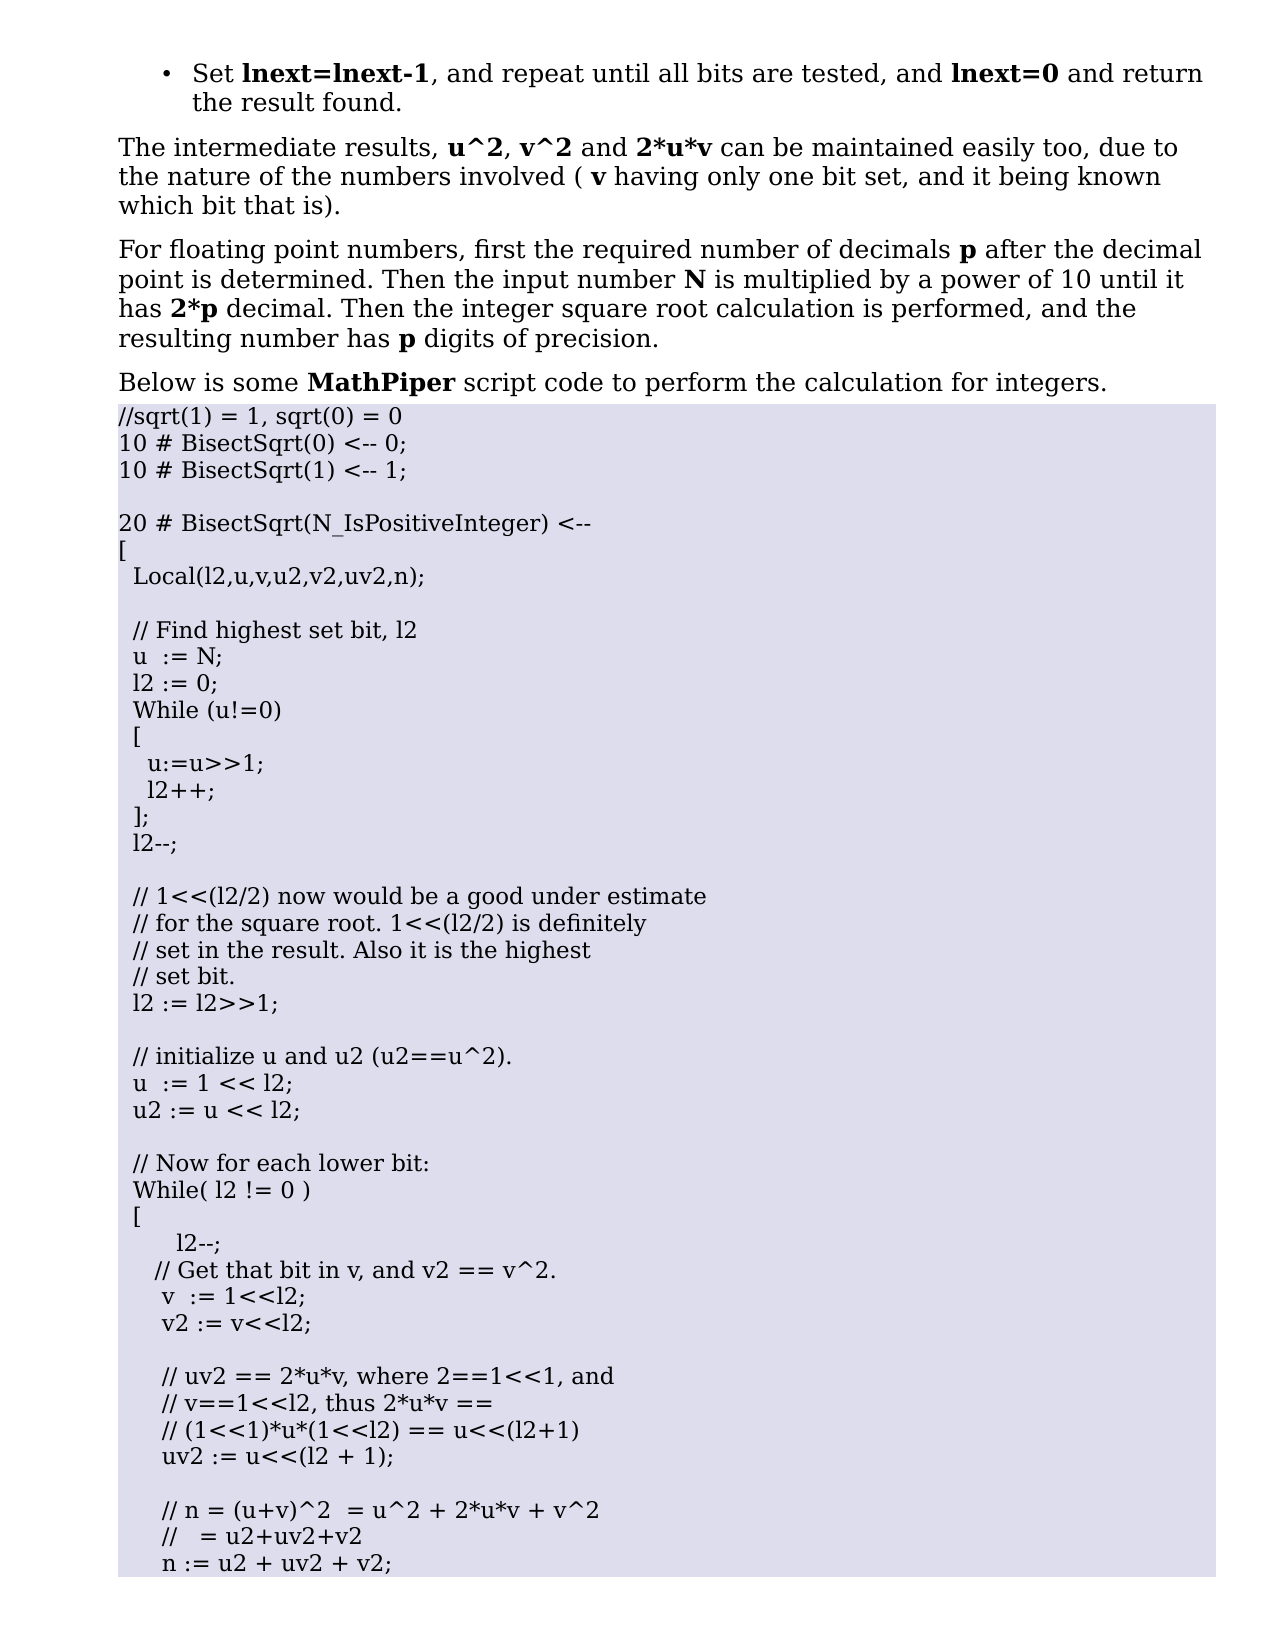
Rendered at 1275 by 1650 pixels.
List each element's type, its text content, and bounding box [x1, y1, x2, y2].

table_header //sqrt(1) = 1, sqrt(0) = 0 10 # BisectSqrt(0) <-- 0; 10 # BisectSqrt(1) <-- 1; 20 # BisectSqrt(N_IsPositiveInteger) <-- [ Local(l2,u,v,u2,v2,uv2,n); // Find highest set bit, l2 u := N; l2 := 0; While (u!=0) [ u:=u>>1; l2++; ]; l2--; // 1<<(l2/2) now would be a good under estimate // for the square root. 1<<(l2/2) is definitely // set in the result. Also it is the highest // set bit. l2 := l2>>1; // initialize u and u2 (u2==u^2). u := 1 << l2; u2 := u << l2; // Now for each lower bit: While( l2 != 0 ) [ l2--; // Get that bit in v, and v2 == v^2. v := 1<<l2; v2 := v<<l2; // uv2 == 2*u*v, where 2==1<<1, and // v==1<<l2, thus 2*u*v == // (1<<1)*u*(1<<l2) == u<<(l2+1) uv2 := u<<(l2 + 1); // n = (u+v)^2 = u^2 + 2*u*v + v^2 // = u2+uv2+v2 n := u2 + uv2 + v2; [118, 404, 1216, 1577]
text Below is some MathPiper script code to perform the calculation for integers. [118, 368, 1216, 397]
text The intermediate results, u^2, v^2 and 2*u*v can be maintained easily too, due to the nature of the numbers involved ( v having only one bit set, and it being known which bit that is). [118, 133, 1216, 221]
list Set lnext=lnext-1, and repeat until all bits are tested, and lnext=0 and return the result found. [162, 59, 1216, 118]
text For floating point numbers, first the required number of decimals p after the decimal point is determined. Then the input number N is multiplied by a power of 10 until it has 2*p decimal. Then the integer square root calculation is performed, and the resulting number has p digits of precision. [118, 236, 1216, 353]
